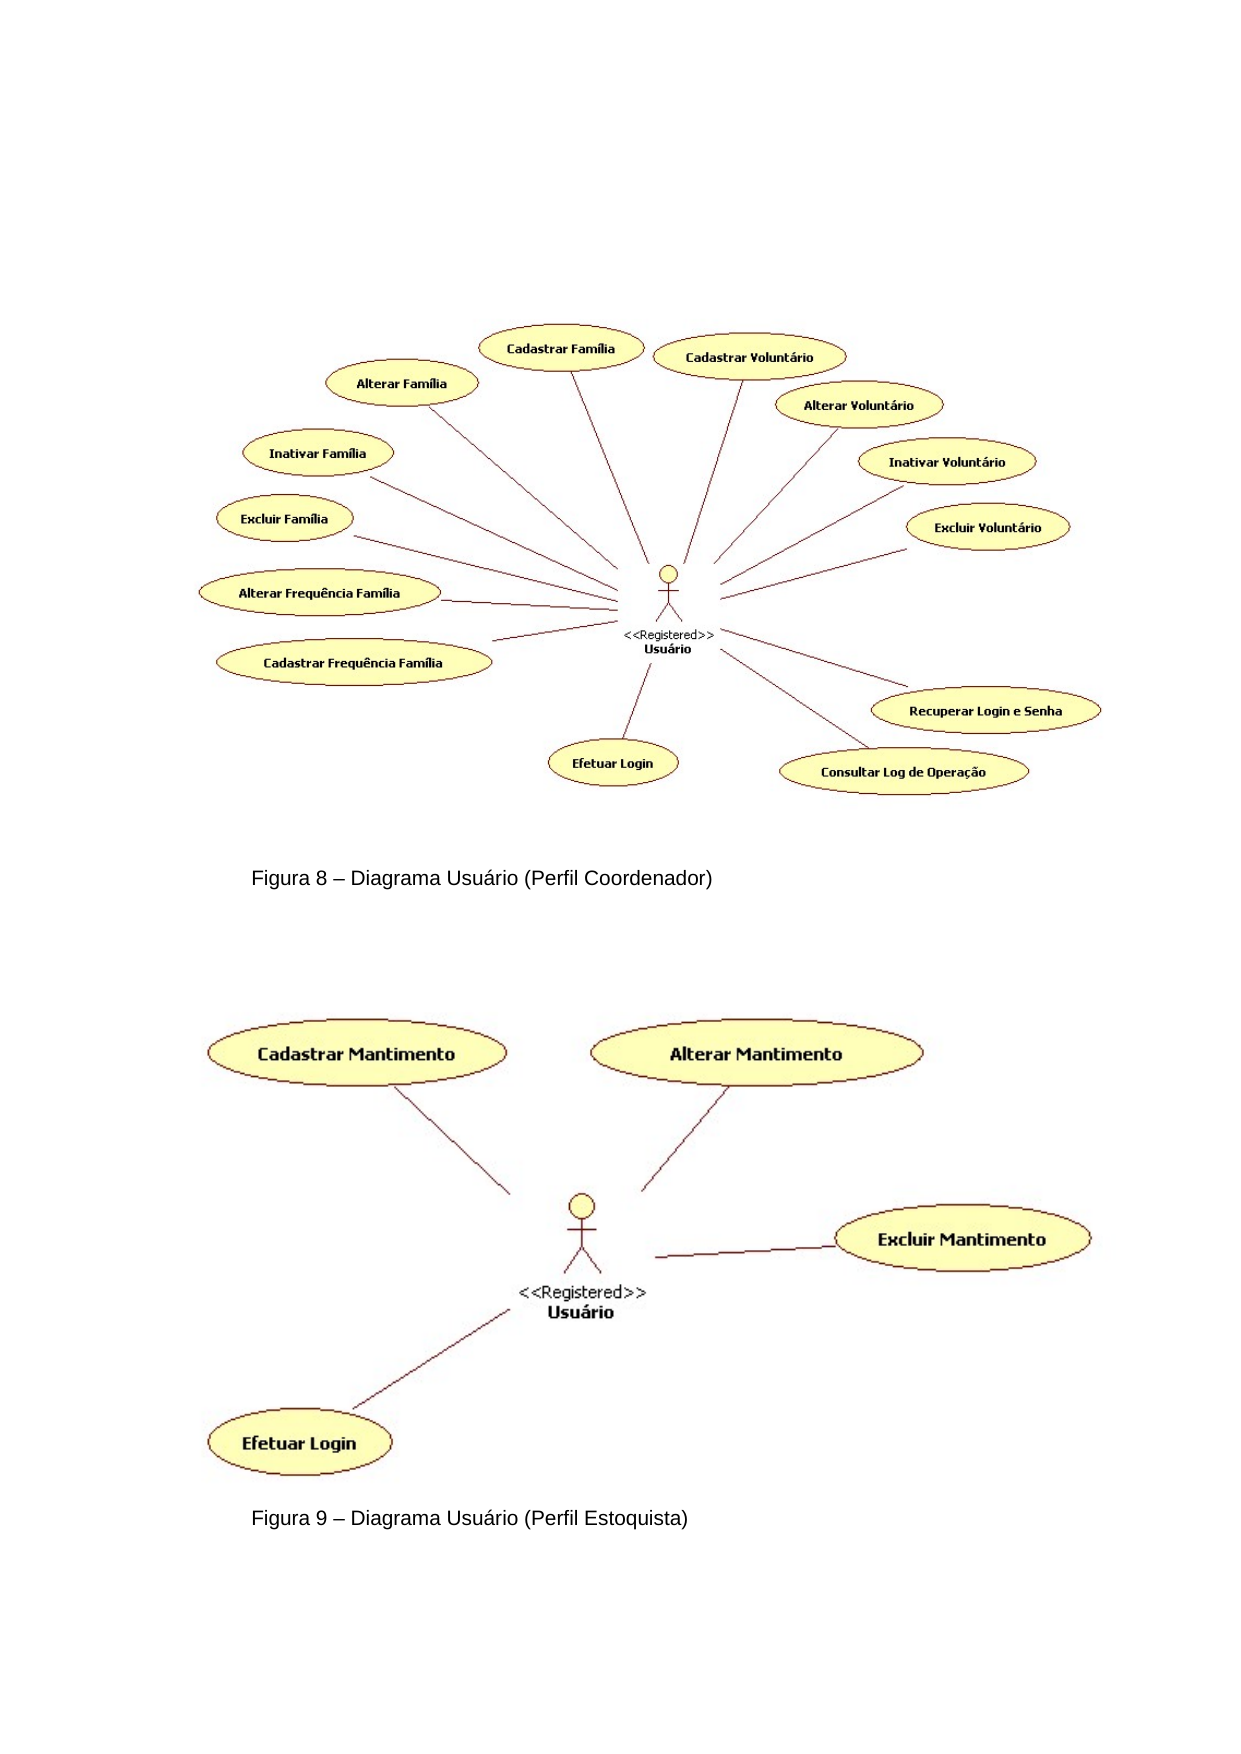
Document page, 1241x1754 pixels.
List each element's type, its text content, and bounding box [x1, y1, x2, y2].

text Figura 8 – Diagrama Usuário (Perfil Coordenador) [177, 866, 1122, 889]
text Figura 9 – Diagrama Usuário (Perfil Estoquista) [177, 1507, 1122, 1530]
picture [177, 302, 1123, 817]
picture [177, 988, 1123, 1507]
